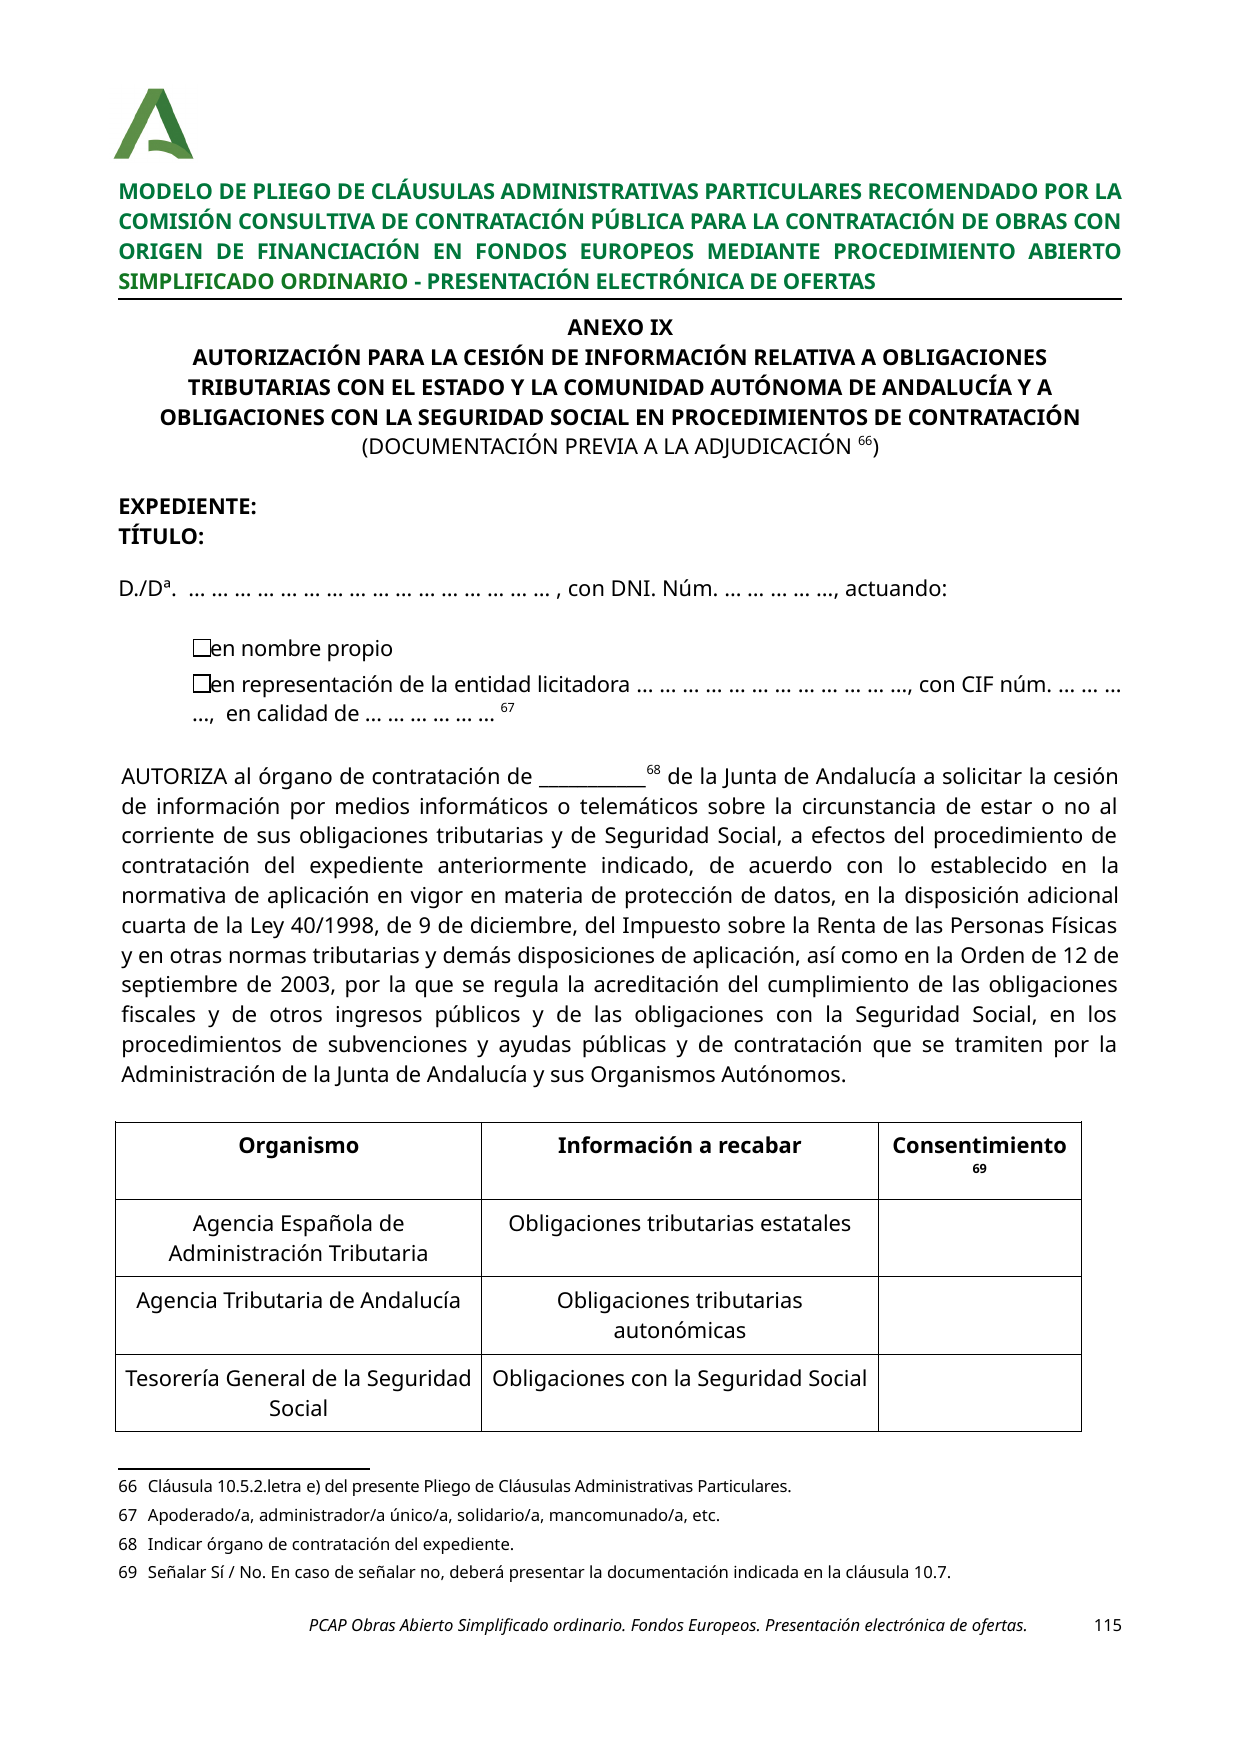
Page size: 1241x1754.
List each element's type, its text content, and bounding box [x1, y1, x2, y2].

table_cell [879, 1200, 1081, 1276]
table_cell Agencia Tributaria de Andalucía [116, 1277, 481, 1353]
text AUTORIZA al órgano de contratación de ___________ de la Junta de Andalucía a solicitar la cesión de información por medios informáticos o telemáticos sobre la circunstancia de estar o no al corriente de sus obligaciones tributarias y de Seguridad Social, a efectos del procedimiento de contratación del expediente anteriormente indicado, de acuerdo con lo establecido en la normativa de aplicación en vigor en materia de protección de datos, en la disposición adicional cuarta de la Ley 40/1998, de 9 de diciembre, del Impuesto sobre la Renta de las Personas Físicas y en otras normas tributarias y demás disposiciones de aplicación, así como en la Orden de 12 de septiembre de 2003, por la que se regula la acreditación del cumplimiento de las obligaciones fiscales y de otros ingresos públicos y de las obligaciones con la Seguridad Social, en los procedimientos de subvenciones y ayudas públicas y de contratación que se tramiten por la Administración de la Junta de Andalucía y sus Organismos Autónomos. [118, 758, 1122, 1089]
text AUTORIZACIÓN PARA LA CESIÓN DE INFORMACIÓN RELATIVA A OBLIGACIONES TRIBUTARIAS CON EL ESTADO Y LA COMUNIDAD AUTÓNOMA DE ANDALUCÍA Y A OBLIGACIONES CON LA SEGURIDAD SOCIAL EN PROCEDIMIENTOS DE CONTRATACIÓN [118, 342, 1122, 431]
text MODELO DE PLIEGO DE CLÁUSULAS ADMINISTRATIVAS PARTICULARES RECOMENDADO POR LA COMISIÓN CONSULTIVA DE CONTRATACIÓN PÚBLICA PARA LA CONTRATACIÓN DE OBRAS CON ORIGEN DE FINANCIACIÓN EN FONDOS EUROPEOS MEDIANTE PROCEDIMIENTO ABIERTO SIMPLIFICADO ORDINARIO - PRESENTACIÓN ELECTRÓNICA DE OFERTAS [118, 176, 1122, 298]
text Apoderado/a, administrador/a único/a, solidario/a, mancomunado/a, etc. [118, 1504, 1122, 1526]
picture [109, 84, 198, 163]
table_cell Tesorería General de la Seguridad Social [116, 1355, 481, 1431]
text en nombre propio [192, 633, 1122, 663]
table_header Información a recabar [482, 1123, 878, 1199]
table_cell [879, 1277, 1081, 1353]
text TÍTULO: [118, 521, 1122, 551]
text D./Dª. … … … … … … … … … … … … … … … … , con DNI. Núm. … … … … …, actuando: [118, 573, 1122, 603]
table_cell Obligaciones con la Seguridad Social [482, 1355, 878, 1431]
text Indicar órgano de contratación del expediente. [118, 1532, 1122, 1555]
text Cláusula 10.5.2.letra e) del presente Pliego de Cláusulas Administrativas Particulares. [118, 1475, 1122, 1498]
table_cell Obligaciones tributarias estatales [482, 1200, 878, 1276]
text en representación de la entidad licitadora … … … … … … … … … … … …, con CIF núm. … … … …, en calidad de … … … … … … [192, 669, 1122, 728]
text ANEXO IX [118, 312, 1122, 342]
table_cell Agencia Española de Administración Tributaria [116, 1200, 481, 1276]
table_header Consentimiento [879, 1123, 1081, 1199]
text EXPEDIENTE: [118, 491, 1122, 521]
text (DOCUMENTACIÓN PREVIA A LA ADJUDICACIÓN ) [118, 431, 1122, 461]
table_cell Obligaciones tributarias autonómicas [482, 1277, 878, 1353]
table_header Organismo [116, 1123, 481, 1199]
table_cell [879, 1355, 1081, 1431]
